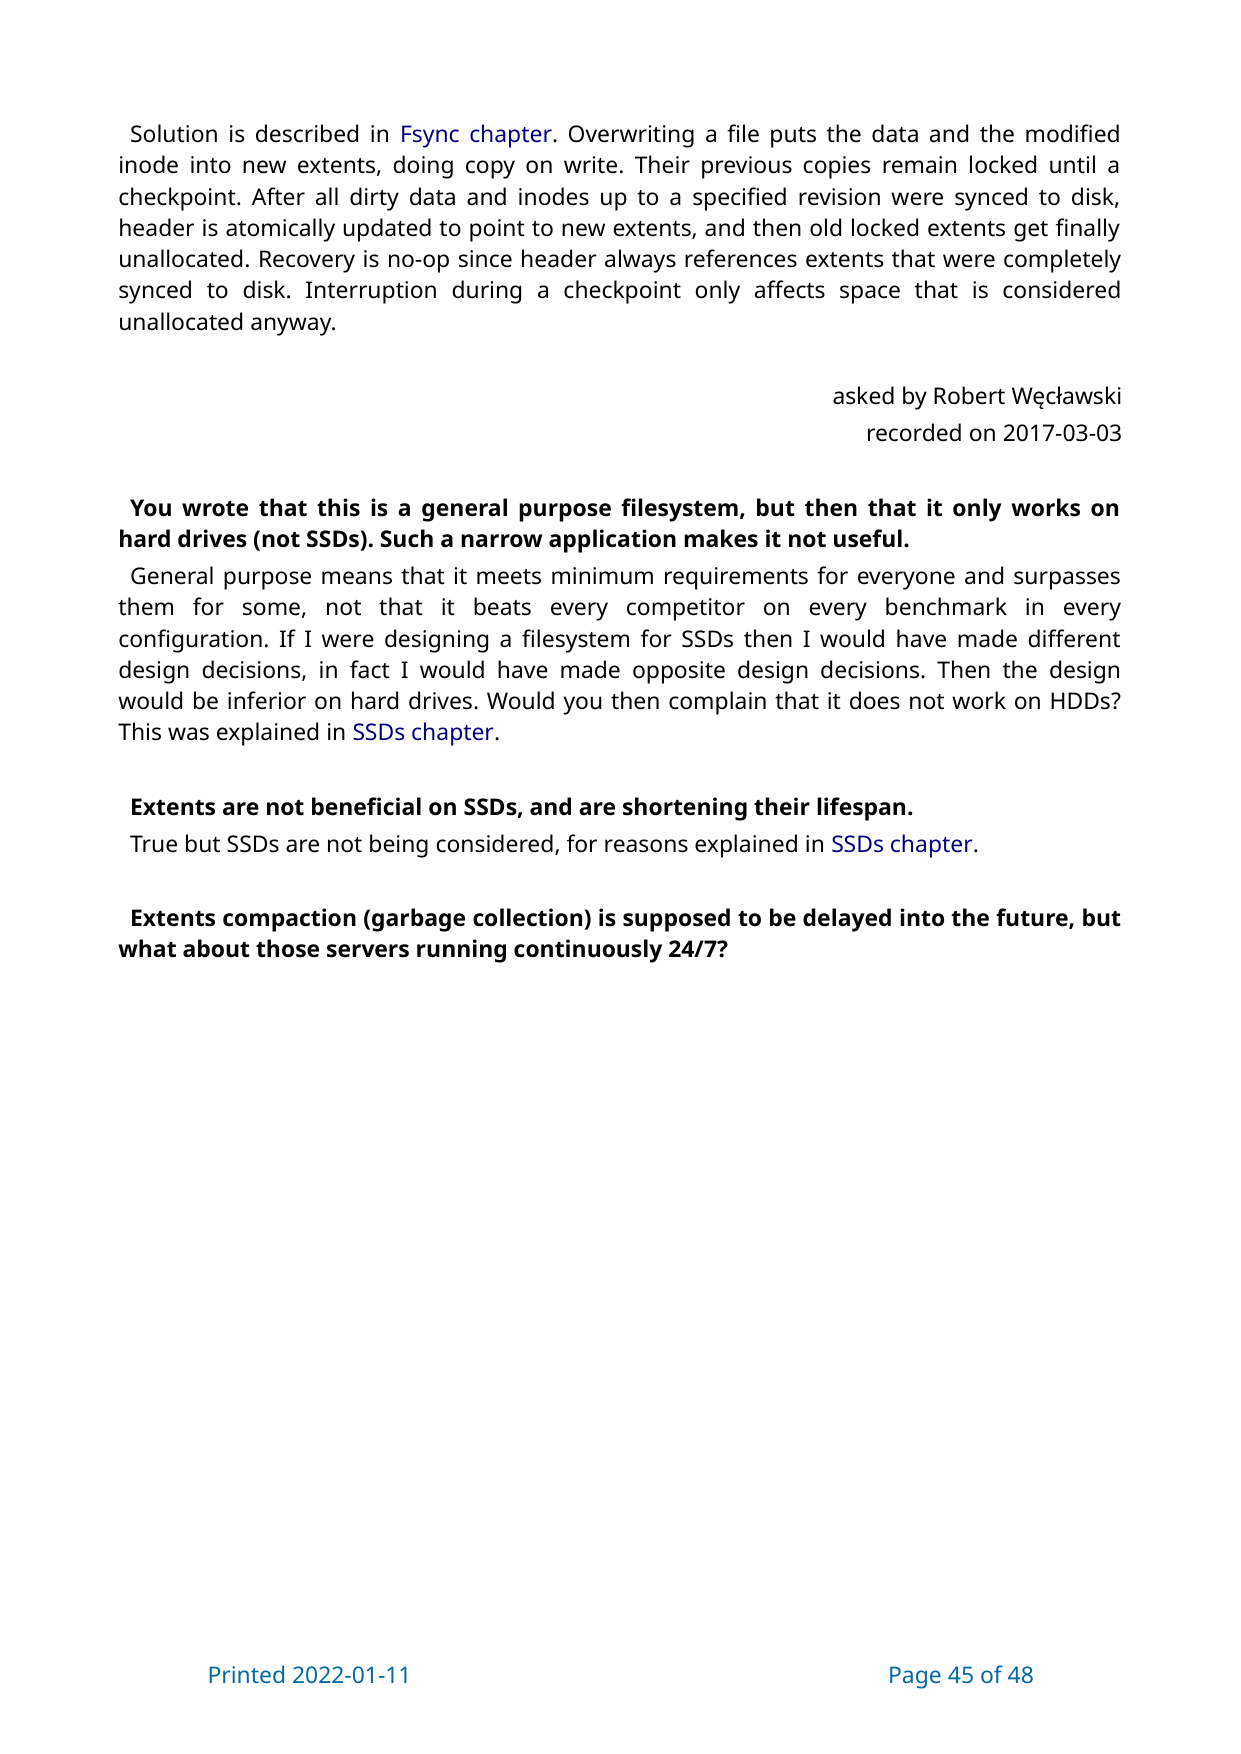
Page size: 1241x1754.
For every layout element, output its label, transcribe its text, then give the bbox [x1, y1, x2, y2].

text General purpose means that it meets minimum requirements for everyone and surpasses them for some, not that it beats every competitor on every benchmark in every configuration. If I were designing a filesystem for SSDs then I would have made different design decisions, in fact I would have made opposite design decisions. Then the design would be inferior on hard drives. Would you then complain that it does not work on HDDs? This was explained in SSDs chapter. [118, 560, 1122, 747]
text recorded on 2017-03-03 [118, 417, 1122, 448]
text Extents compaction (garbage collection) is supposed to be delayed into the future, but what about those servers running continuously 24/7? [118, 902, 1122, 965]
text asked by Robert Węcławski [118, 380, 1122, 411]
text Solution is described in Fsync chapter. Overwriting a file puts the data and the modified inode into new extents, doing copy on write. Their previous copies remain locked until a checkpoint. After all dirty data and inodes up to a specified revision were synced to disk, header is atomically updated to point to new extents, and then old locked extents get finally unallocated. Recovery is no-op since header always references extents that were completely synced to disk. Interruption during a checkpoint only affects space that is considered unallocated anyway. [118, 118, 1122, 337]
text Extents are not beneficial on SSDs, and are shortening their lifespan. [118, 791, 1122, 822]
text True but SSDs are not being considered, for reasons explained in SSDs chapter. [118, 828, 1122, 859]
text You wrote that this is a general purpose filesystem, but then that it only works on hard drives (not SSDs). Such a narrow application makes it not useful. [118, 492, 1122, 554]
